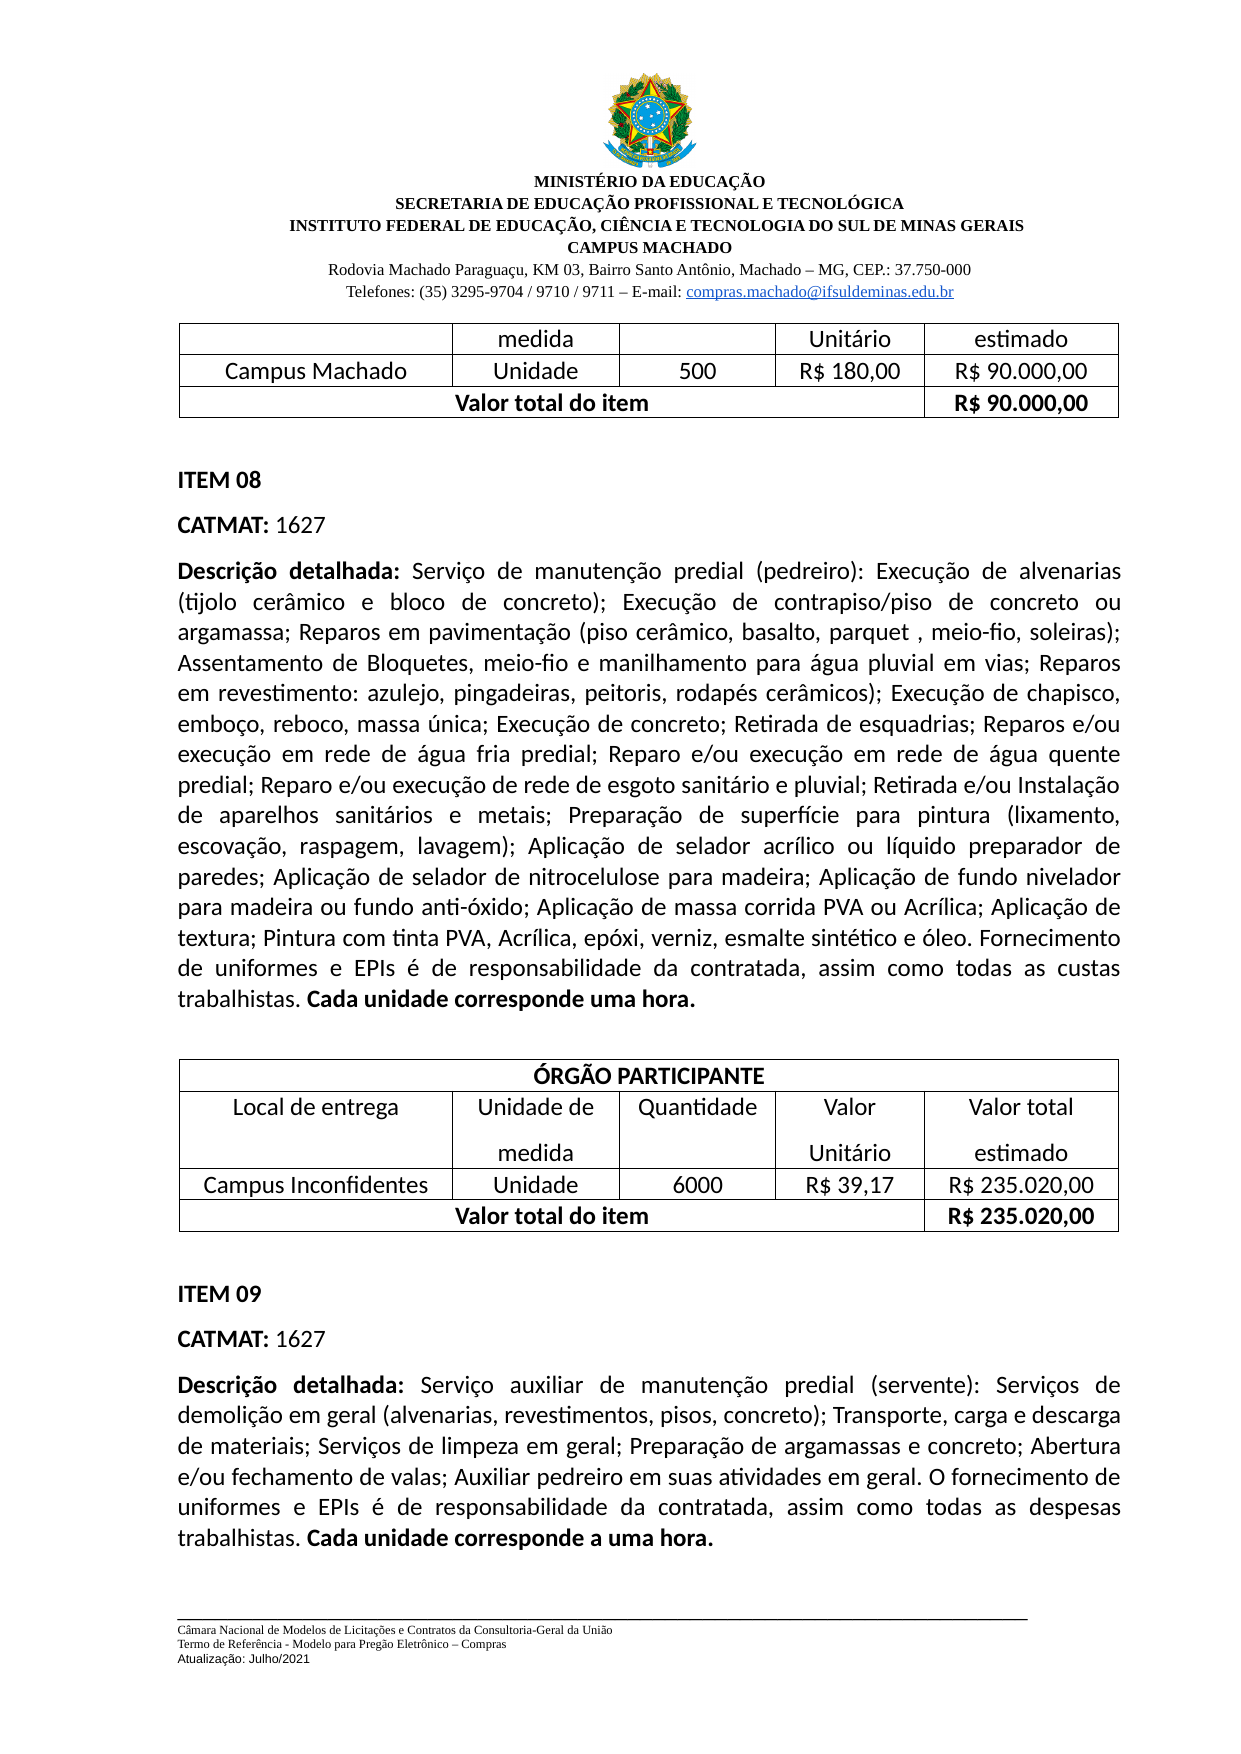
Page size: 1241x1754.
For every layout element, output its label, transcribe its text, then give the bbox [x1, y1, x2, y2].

table_cell Unidade [453, 355, 619, 386]
table_cell [180, 324, 452, 354]
text Descrição detalhada: Serviço de manutenção predial (pedreiro): Execução de alvenarias (tijolo cerâmico e bloco de concreto); Execução de contrapiso/piso de concreto ou argamassa; Reparos em pavimentação (piso cerâmico, basalto, parquet , meio-fio, soleiras); Assentamento de Bloquetes, meio-fio e manilhamento para água pluvial em vias; Reparos em revestimento: azulejo, pingadeiras, peitoris, rodapés cerâmicos); Execução de chapisco, emboço, reboco, massa única; Execução de concreto; Retirada de esquadrias; Reparos e/ou execução em rede de água fria predial; Reparo e/ou execução em rede de água quente predial; Reparo e/ou execução de rede de esgoto sanitário e pluvial; Retirada e/ou Instalação de aparelhos sanitários e metais; Preparação de superfície para pintura (lixamento, escovação, raspagem, lavagem); Aplicação de selador acrílico ou líquido preparador de paredes; Aplicação de selador de nitrocelulose para madeira; Aplicação de fundo nivelador para madeira ou fundo anti-óxido; Aplicação de massa corrida PVA ou Acrílica; Aplicação de textura; Pintura com tinta PVA, Acrílica, epóxi, verniz, esmalte sintético e óleo. Fornecimento de uniformes e EPIs é de responsabilidade da contratada, assim como todas as custas trabalhistas. Cada unidade corresponde uma hora. [177, 555, 1122, 1013]
table_cell 500 [620, 355, 775, 386]
picture [603, 73, 697, 168]
table_cell Unidade [453, 1169, 619, 1199]
table_cell Unitário [776, 324, 924, 354]
table_cell R$ 90.000,00 [925, 355, 1118, 386]
table_cell Campus Inconfidentes [180, 1169, 452, 1199]
table_cell [620, 324, 775, 354]
table_cell R$ 235.020,00 [925, 1200, 1118, 1231]
table_cell Unidade de medida [453, 1092, 619, 1168]
table_cell Local de entrega [180, 1092, 452, 1168]
table_cell Valor total do item [180, 387, 924, 417]
table_cell Valor Unitário [776, 1092, 924, 1168]
table_cell R$ 39,17 [776, 1169, 924, 1199]
table_cell medida [453, 324, 619, 354]
text Descrição detalhada: Serviço auxiliar de manutenção predial (servente): Serviços de demolição em geral (alvenarias, revestimentos, pisos, concreto); Transporte, carga e descarga de materiais; Serviços de limpeza em geral; Preparação de argamassas e concreto; Abertura e/ou fechamento de valas; Auxiliar pedreiro em suas atividades em geral. O fornecimento de uniformes e EPIs é de responsabilidade da contratada, assim como todas as despesas trabalhistas. Cada unidade corresponde a uma hora. [177, 1369, 1122, 1552]
table_cell Valor total estimado [925, 1092, 1118, 1168]
table_cell Quantidade [620, 1092, 775, 1168]
text ITEM 09 [177, 1278, 1122, 1308]
table_cell R$ 90.000,00 [925, 387, 1118, 417]
text CATMAT: 1627 [177, 510, 1122, 540]
text ITEM 08 [177, 464, 1122, 494]
table_cell Campus Machado [180, 355, 452, 386]
picture [669, 149, 680, 155]
table_cell estimado [925, 324, 1118, 354]
picture [643, 163, 658, 168]
table_cell 6000 [620, 1169, 775, 1199]
table_cell R$ 235.020,00 [925, 1169, 1118, 1199]
table_cell Valor total do item [180, 1200, 924, 1231]
table_cell R$ 180,00 [776, 355, 924, 386]
text CATMAT: 1627 [177, 1323, 1122, 1354]
table_header ÓRGÃO PARTICIPANTE [180, 1060, 1118, 1091]
